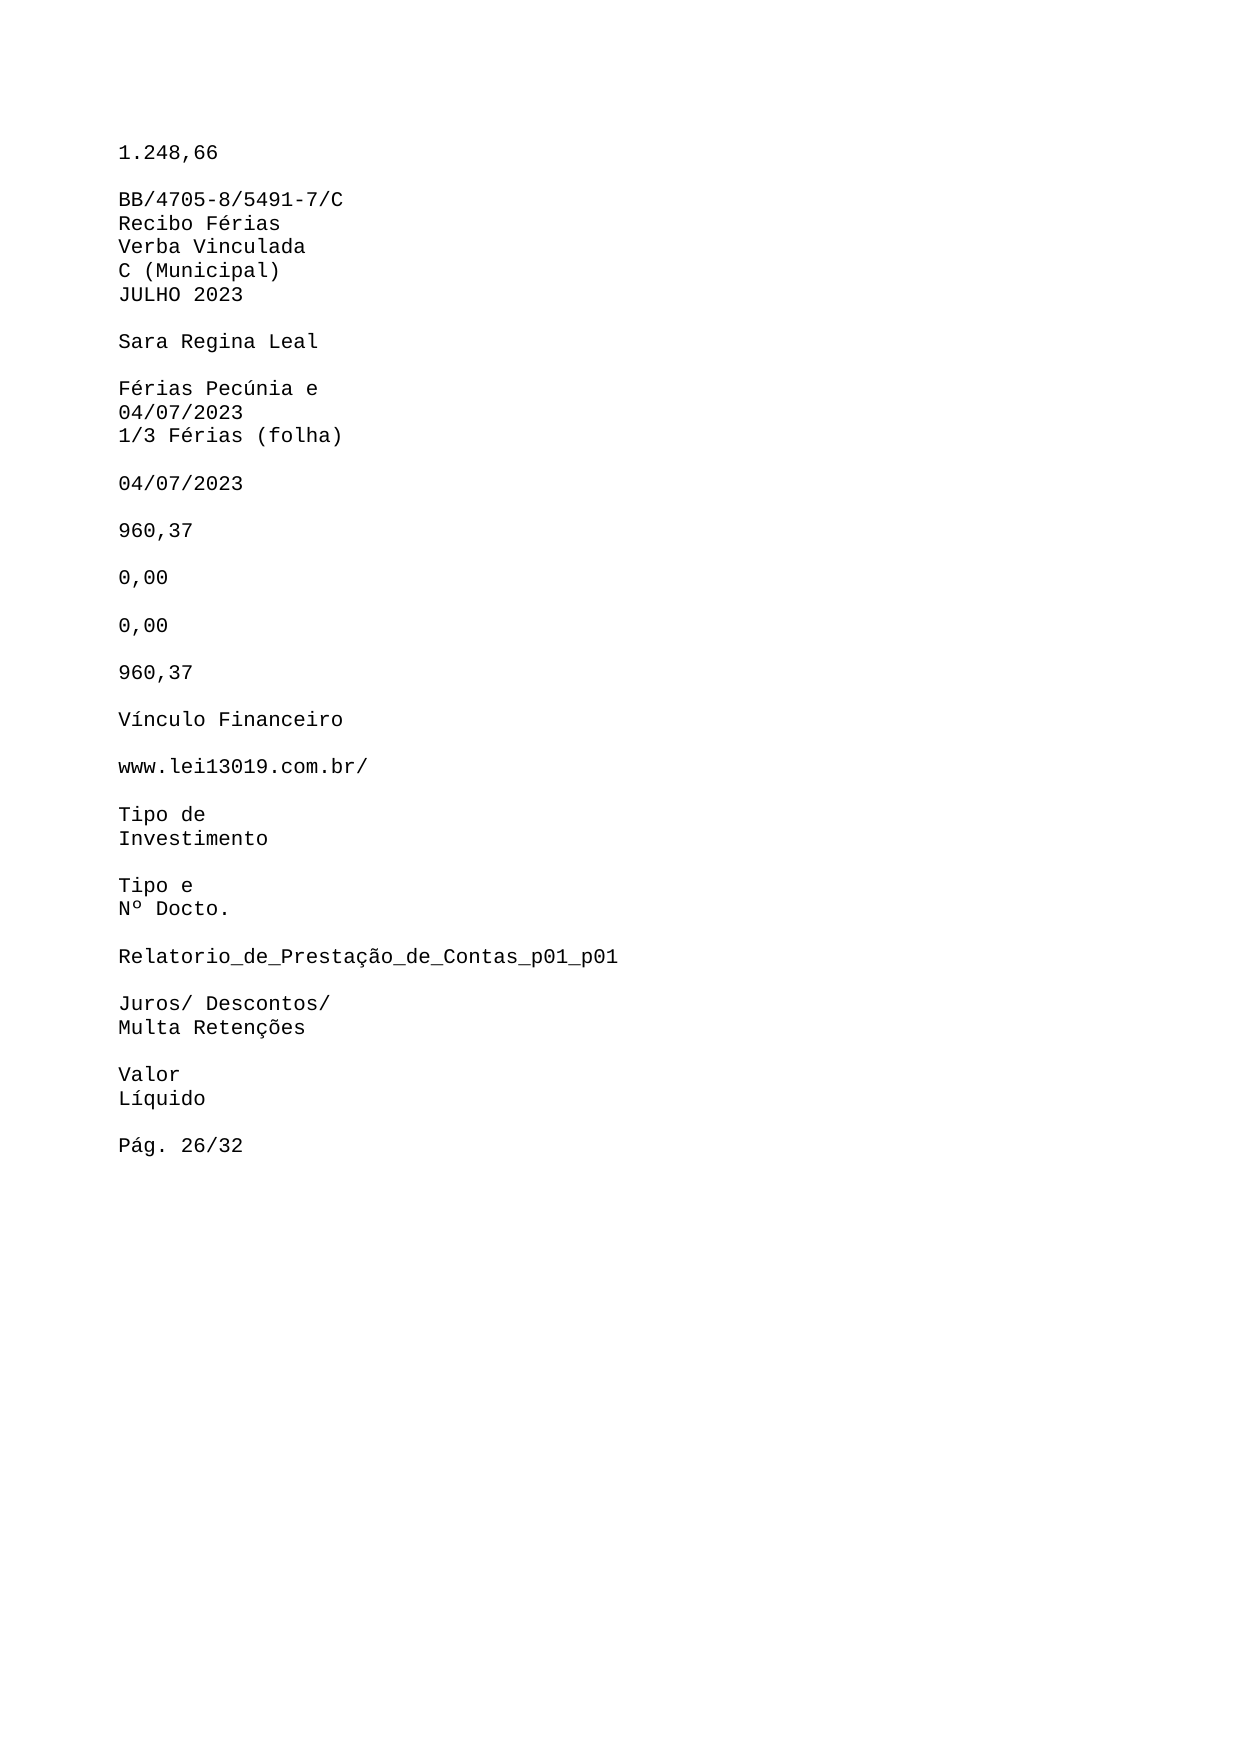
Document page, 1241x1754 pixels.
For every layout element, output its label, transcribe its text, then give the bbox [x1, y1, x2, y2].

text 04/07/2023 [118, 473, 1122, 496]
text 960,37 [118, 520, 1122, 544]
text 1/3 Férias (folha) [118, 426, 1122, 449]
text Vínculo Financeiro [118, 709, 1122, 733]
text Relatorio_de_Prestação_de_Contas_p01_p01 [118, 946, 1122, 969]
text www.lei13019.com.br/ [118, 757, 1122, 780]
text JULHO 2023 [118, 284, 1122, 307]
text Tipo de [118, 804, 1122, 827]
text C (Municipal) [118, 260, 1122, 284]
text 0,00 [118, 567, 1122, 591]
text Tipo e [118, 875, 1122, 898]
text Verba Vinculada [118, 236, 1122, 260]
text Férias Pecúnia e [118, 378, 1122, 402]
text 960,37 [118, 662, 1122, 686]
text Juros/ Descontos/ [118, 993, 1122, 1017]
text 04/07/2023 [118, 402, 1122, 426]
text Recibo Férias [118, 213, 1122, 236]
text Investimento [118, 827, 1122, 851]
text Pág. 26/32 [118, 1135, 1122, 1158]
text Valor [118, 1064, 1122, 1088]
text Multa Retenções [118, 1017, 1122, 1040]
text Líquido [118, 1088, 1122, 1111]
text 1.248,66 [118, 142, 1122, 165]
text Sara Regina Leal [118, 331, 1122, 354]
text BB/4705-8/5491-7/C [118, 189, 1122, 213]
text Nº Docto. [118, 898, 1122, 922]
text 0,00 [118, 615, 1122, 638]
